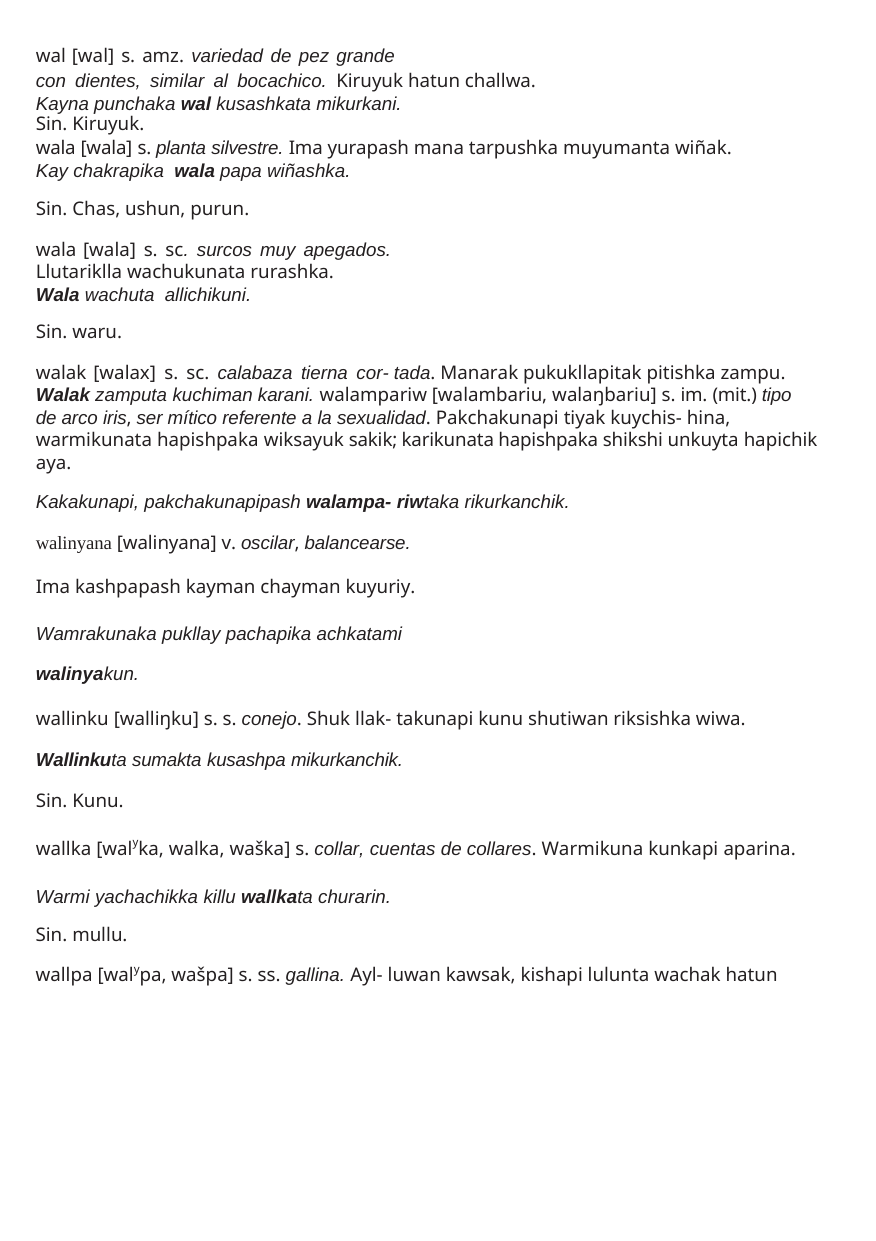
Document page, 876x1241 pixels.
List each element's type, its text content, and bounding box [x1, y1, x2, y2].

text wala [wala] s. planta silvestre. Ima yurapash mana tarpushka muyumanta wiñak. [36, 135, 816, 159]
text wallka [walyka, walka, waška] s. collar, cuentas de collares. Warmikuna kunkapi aparina. [35, 834, 816, 861]
text Wallinkuta sumakta kusashpa mikurkanchik. [36, 748, 856, 770]
text Llutariklla wachukunata rurashka. [36, 261, 856, 282]
text Sin. mullu. [35, 925, 856, 945]
text Wamrakunaka pukllay pachapika achkatami [36, 623, 856, 645]
text Kay chakrapika wala papa wiñashka. [36, 160, 856, 181]
text Sin. Kiruyuk. [36, 114, 856, 135]
text Wala wachuta allichikuni. [36, 283, 856, 305]
text wallinku [walliŋku] s. s. conejo. Shuk llak- takunapi kunu shutiwan riksishka wiwa. [36, 706, 816, 730]
text Ima kashpapash kayman chayman kuyuriy. [36, 573, 856, 598]
text walak [walax] s. sc. calabaza tierna cor- tada. Manarak pukukllapitak pitishka zampu. Walak zamputa kuchiman karani. walampariw [walambariu, walaŋbariu] s. im. (mit.) tipo de arco iris, ser mítico referente a la sexualidad. Pakchakunapi tiyak kuychis- hina, warmikunata hapishpaka wiksayuk sakik; karikunata hapishpaka shikshi unkuyta hapichik aya. [36, 361, 818, 474]
text wallpa [walypa, wašpa] s. ss. gallina. Ayl- luwan kawsak, kishapi lulunta wachak hatun [35, 962, 816, 987]
text Warmi yachachikka killu wallkata churarin. [35, 886, 856, 907]
text Sin. waru. [36, 322, 856, 343]
text Kayna punchaka wal kusashkata mikurkani. [36, 93, 856, 114]
text con dientes, similar al bocachico. Kiruyuk hatun challwa. [36, 67, 856, 92]
text walinyakun. [36, 662, 856, 684]
text Kakakunapi, pakchakunapipash walampa- riwtaka rikurkanchik. [36, 491, 817, 512]
text Sin. Chas, ushun, purun. [36, 199, 856, 219]
text Sin. Kunu. [36, 787, 856, 813]
text wal [wal] s. amz. variedad de pez grande [36, 44, 856, 67]
text wala [wala] s. sc. surcos muy apegados. [36, 236, 856, 261]
text walinyana [walinyana] v. oscilar, balancearse. [36, 530, 856, 555]
